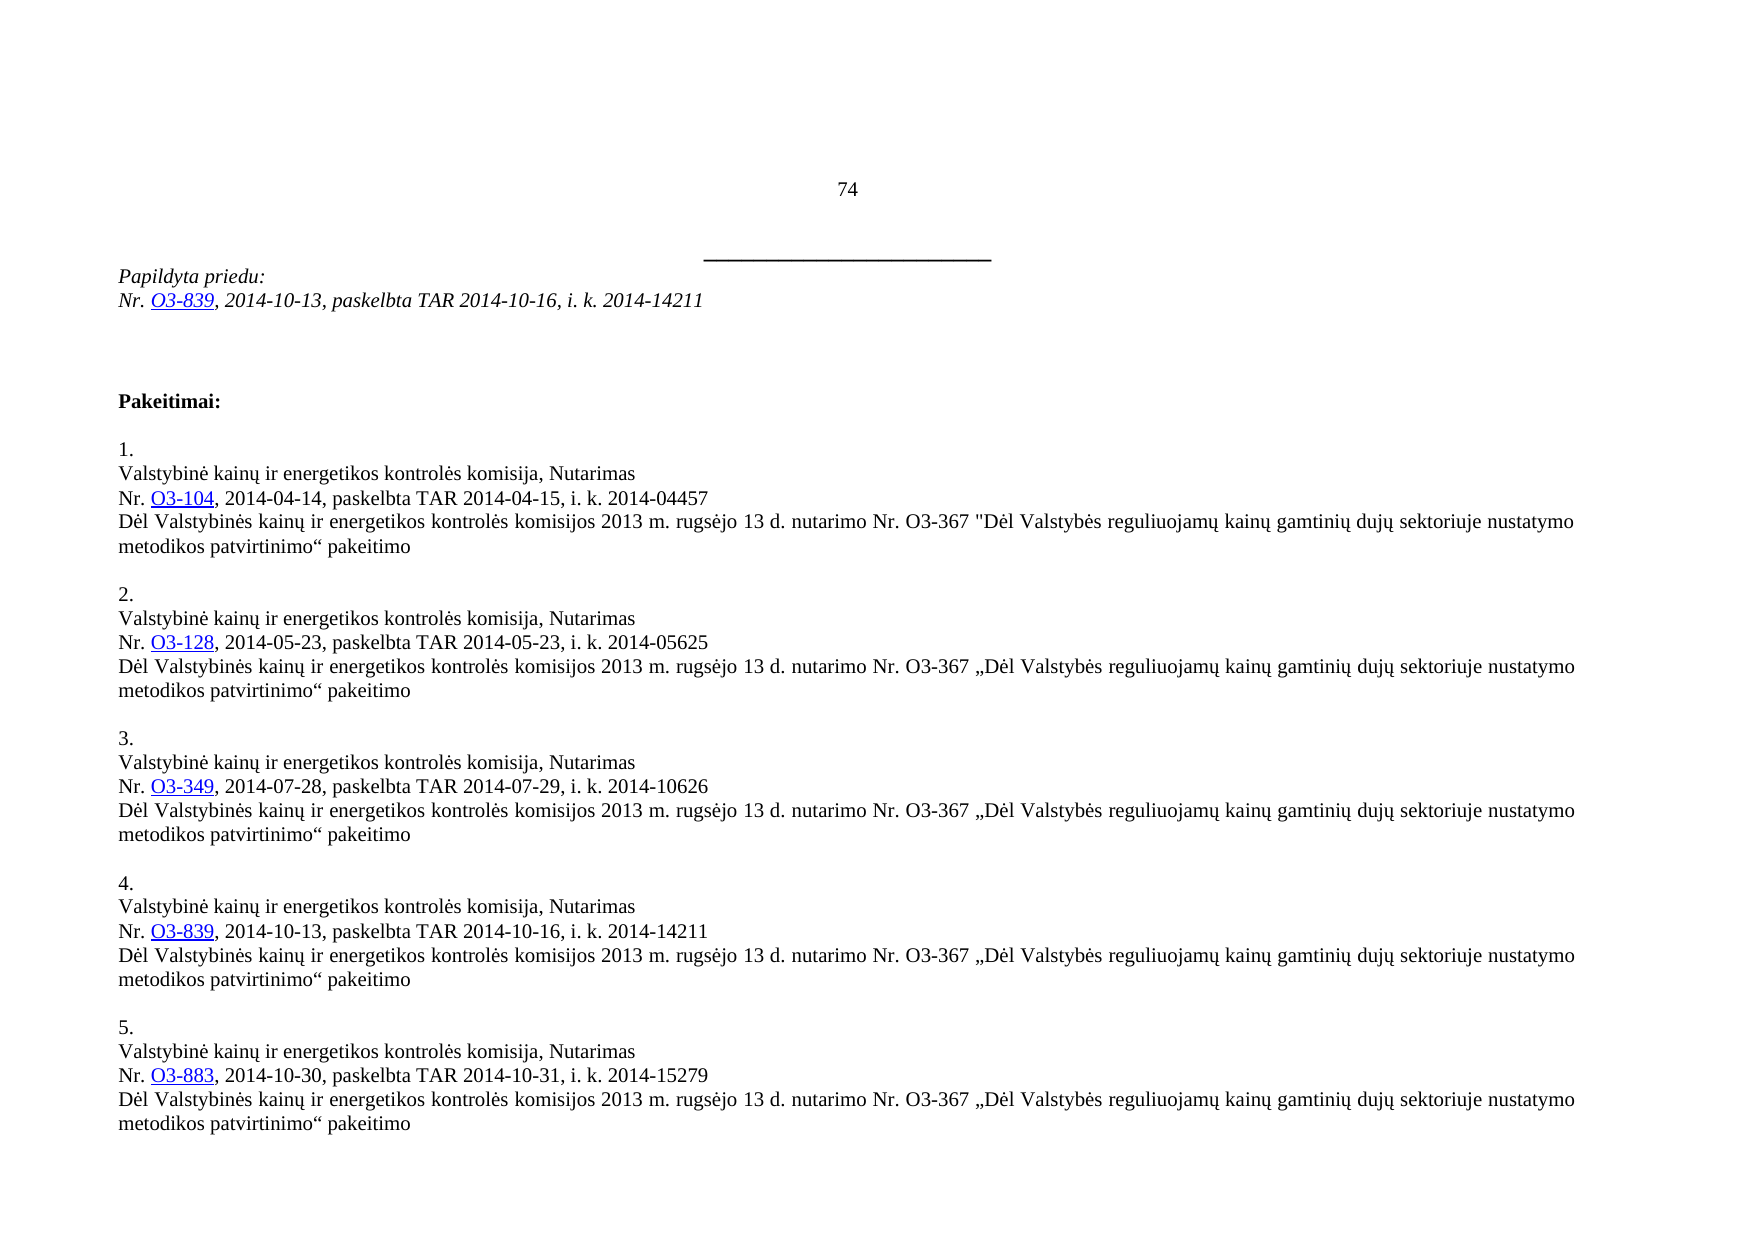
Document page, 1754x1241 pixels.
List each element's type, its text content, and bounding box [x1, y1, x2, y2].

text Valstybinė kainų ir energetikos kontrolės komisija, Nutarimas [118, 894, 1577, 918]
text Valstybinė kainų ir energetikos kontrolės komisija, Nutarimas [118, 461, 1577, 485]
text 3. [118, 726, 1577, 750]
text _______________________ [118, 235, 1577, 264]
text Dėl Valstybinės kainų ir energetikos kontrolės komisijos 2013 m. rugsėjo 13 d. nutarimo Nr. O3-367 „Dėl Valstybės reguliuojamų kainų gamtinių dujų sektoriuje nustatymo metodikos patvirtinimo“ pakeitimo [118, 1087, 1577, 1135]
text Valstybinė kainų ir energetikos kontrolės komisija, Nutarimas [118, 750, 1577, 774]
text Dėl Valstybinės kainų ir energetikos kontrolės komisijos 2013 m. rugsėjo 13 d. nutarimo Nr. O3-367 „Dėl Valstybės reguliuojamų kainų gamtinių dujų sektoriuje nustatymo metodikos patvirtinimo“ pakeitimo [118, 798, 1577, 846]
text 4. [118, 870, 1577, 894]
text 1. [118, 437, 1577, 461]
text Nr. O3-104, 2014-04-14, paskelbta TAR 2014-04-15, i. k. 2014-04457 [118, 485, 1577, 509]
text Nr. O3-128, 2014-05-23, paskelbta TAR 2014-05-23, i. k. 2014-05625 [118, 630, 1577, 654]
text 2. [118, 582, 1577, 606]
text Valstybinė kainų ir energetikos kontrolės komisija, Nutarimas [118, 1039, 1577, 1063]
text Papildyta priedu: [118, 264, 1577, 288]
text Dėl Valstybinės kainų ir energetikos kontrolės komisijos 2013 m. rugsėjo 13 d. nutarimo Nr. O3-367 „Dėl Valstybės reguliuojamų kainų gamtinių dujų sektoriuje nustatymo metodikos patvirtinimo“ pakeitimo [118, 943, 1577, 991]
text Nr. O3-883, 2014-10-30, paskelbta TAR 2014-10-31, i. k. 2014-15279 [118, 1063, 1577, 1087]
text Valstybinė kainų ir energetikos kontrolės komisija, Nutarimas [118, 606, 1577, 630]
text Nr. O3-839, 2014-10-13, paskelbta TAR 2014-10-16, i. k. 2014-14211 [118, 918, 1577, 943]
text Dėl Valstybinės kainų ir energetikos kontrolės komisijos 2013 m. rugsėjo 13 d. nutarimo Nr. O3-367 "Dėl Valstybės reguliuojamų kainų gamtinių dujų sektoriuje nustatymo metodikos patvirtinimo“ pakeitimo [118, 509, 1577, 558]
text 5. [118, 1015, 1577, 1039]
text Pakeitimai: [118, 389, 1577, 413]
text Nr. O3-349, 2014-07-28, paskelbta TAR 2014-07-29, i. k. 2014-10626 [118, 774, 1577, 798]
text Nr. O3-839, 2014-10-13, paskelbta TAR 2014-10-16, i. k. 2014-14211 [118, 288, 1577, 312]
text Dėl Valstybinės kainų ir energetikos kontrolės komisijos 2013 m. rugsėjo 13 d. nutarimo Nr. O3-367 „Dėl Valstybės reguliuojamų kainų gamtinių dujų sektoriuje nustatymo metodikos patvirtinimo“ pakeitimo [118, 654, 1577, 702]
